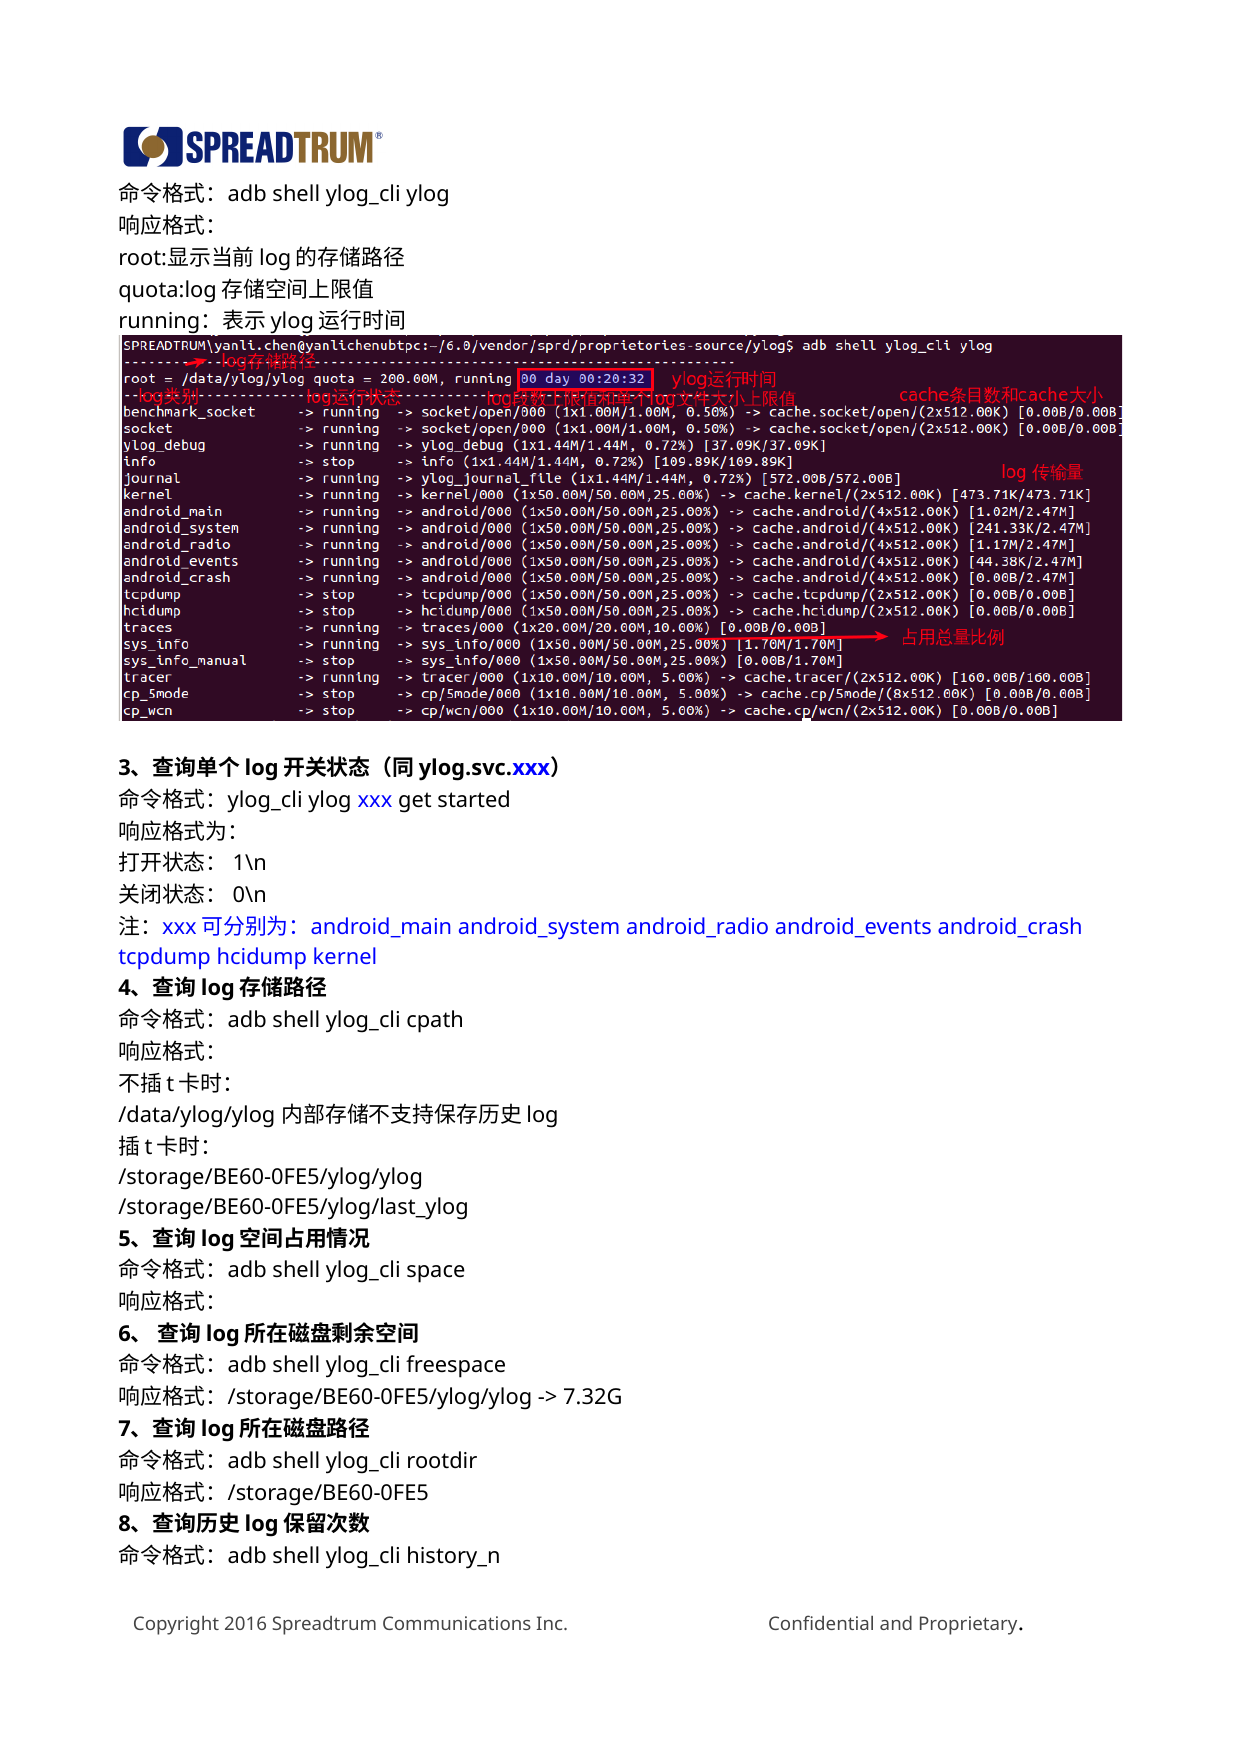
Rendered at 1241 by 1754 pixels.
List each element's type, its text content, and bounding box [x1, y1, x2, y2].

text root:显示当前log的存储路径 [118, 240, 1122, 272]
text 命令格式：adb shell ylog_cli space [118, 1252, 1122, 1284]
text 4、查询log存储路径 [118, 970, 1122, 1002]
text 响应格式： [118, 208, 1122, 240]
text 7、查询log所在磁盘路径 [118, 1411, 1122, 1443]
text 注：xxx可分别为：android_main android_system android_radio android_events android_crash tcpdump hcidump kernel [118, 909, 1122, 970]
text 命令格式：adb shell ylog_cli ylog [118, 176, 1122, 208]
text 命令格式：ylog_cli ylog xxx get started [118, 782, 1122, 814]
text 响应格式： [118, 1284, 1122, 1316]
text running：表示ylog运行时间 [118, 303, 1122, 335]
text 响应格式：/storage/BE60-0FE5 [118, 1474, 1122, 1506]
text 不插t卡时： [118, 1066, 1122, 1097]
text 命令格式：adb shell ylog_cli freespace [118, 1347, 1122, 1379]
text 3、查询单个log开关状态（同ylog.svc.xxx） [118, 750, 1122, 782]
text 打开状态： 1\n [118, 845, 1122, 877]
text 6、 查询log所在磁盘剩余空间 [118, 1316, 1122, 1347]
text /data/ylog/ylog 内部存储不支持保存历史log [118, 1097, 1122, 1129]
text 命令格式：adb shell ylog_cli rootdir [118, 1443, 1122, 1474]
text 5、查询log空间占用情况 [118, 1221, 1122, 1252]
picture [120, 123, 386, 168]
text 插t卡时： [118, 1129, 1122, 1161]
text /storage/BE60-0FE5/ylog/ylog [118, 1161, 1122, 1191]
picture [118, 335, 1123, 721]
text quota:log存储空间上限值 [118, 272, 1122, 303]
text 命令格式：adb shell ylog_cli cpath [118, 1002, 1122, 1034]
text 命令格式：adb shell ylog_cli history_n [118, 1538, 1122, 1570]
text 响应格式为： [118, 814, 1122, 845]
text 响应格式： [118, 1034, 1122, 1066]
text 8、查询历史log保留次数 [118, 1506, 1122, 1538]
text /storage/BE60-0FE5/ylog/last_ylog [118, 1191, 1122, 1221]
text 响应格式：/storage/BE60-0FE5/ylog/ylog -> 7.32G [118, 1379, 1122, 1411]
text 关闭状态： 0\n [118, 877, 1122, 909]
